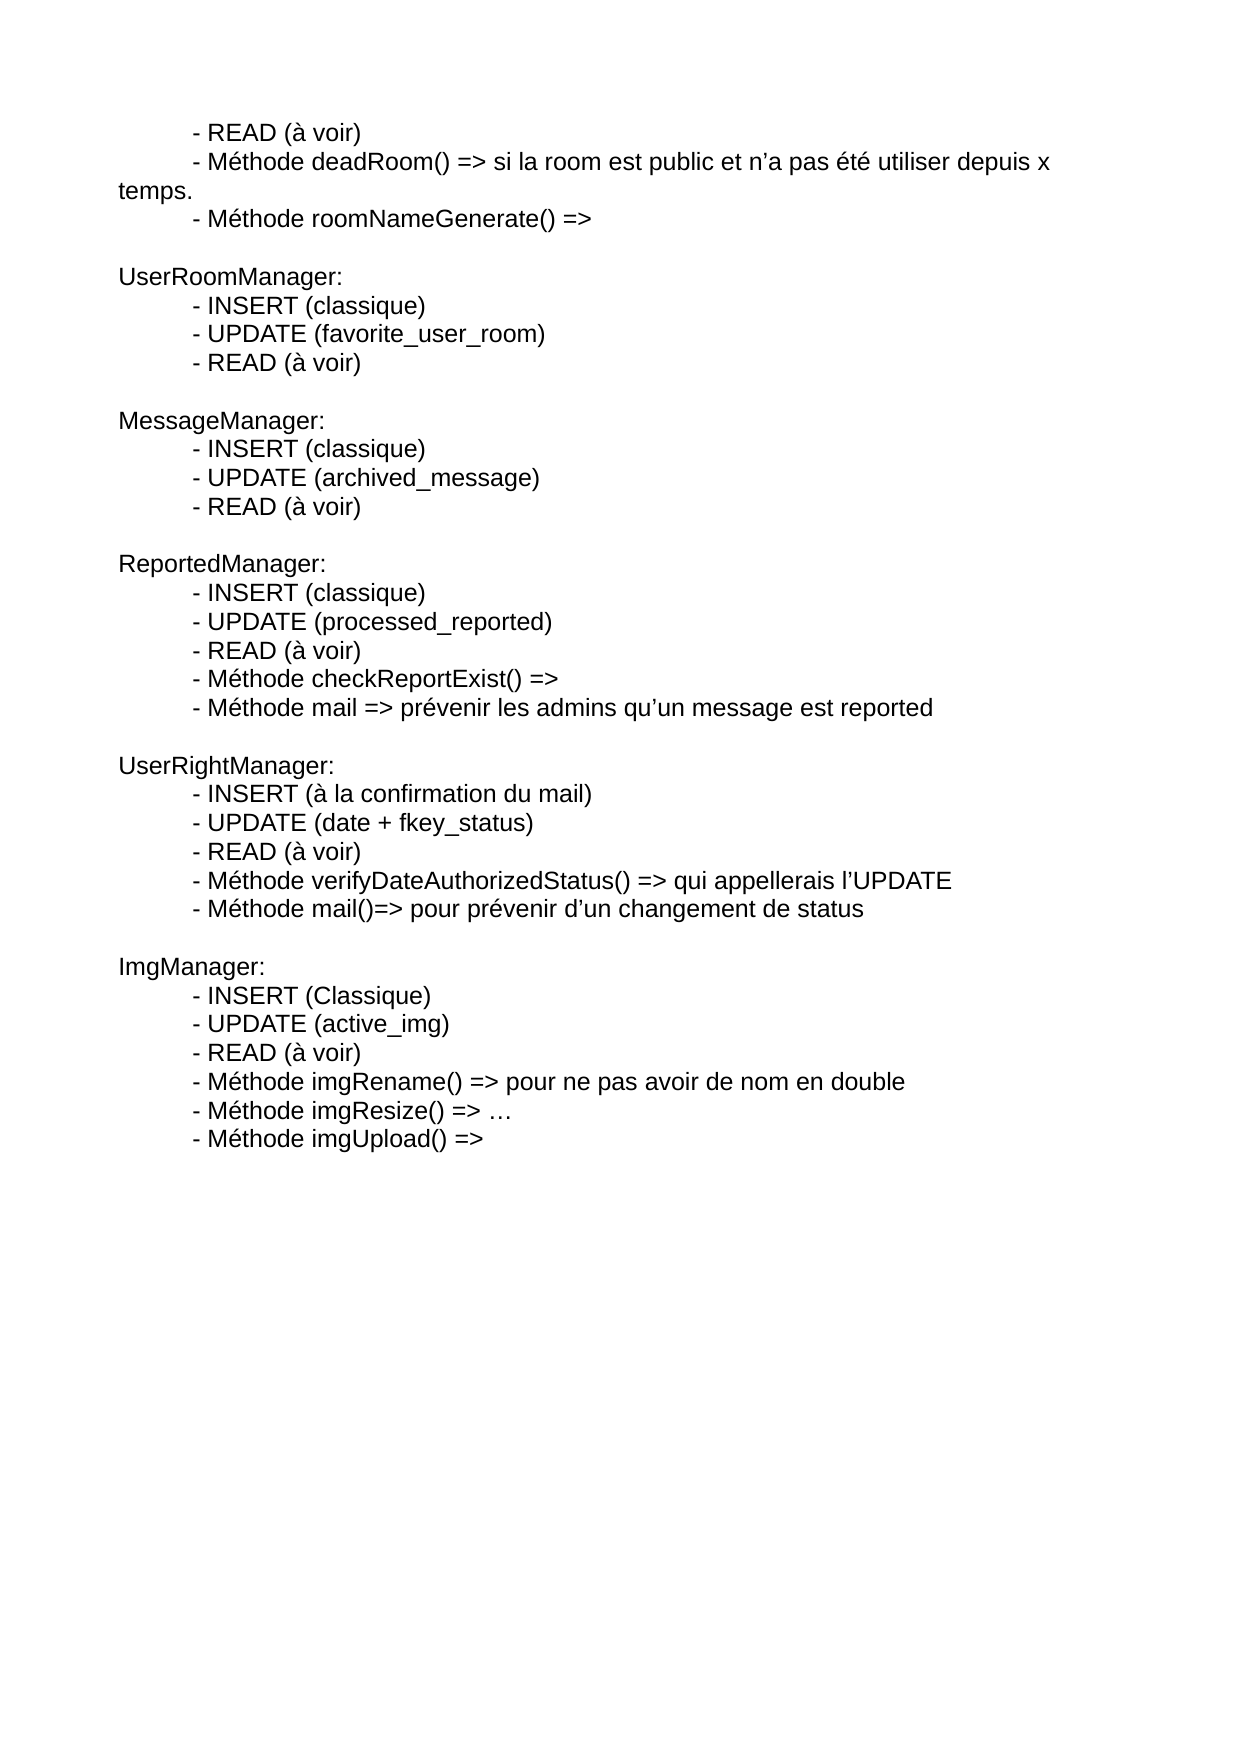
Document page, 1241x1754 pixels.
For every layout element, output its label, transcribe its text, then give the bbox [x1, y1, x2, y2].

text - Méthode mail()=> pour prévenir d’un changement de status [118, 894, 1122, 923]
text UserRightManager: [118, 751, 1122, 779]
text - READ (à voir) [118, 492, 1122, 521]
text MessageManager: [118, 406, 1122, 434]
text - UPDATE (active_img) [118, 1009, 1122, 1038]
text - INSERT (Classique) [118, 981, 1122, 1009]
text ReportedManager: [118, 549, 1122, 578]
text - Méthode deadRoom() => si la room est public et n’a pas été utiliser depuis x temps. [118, 147, 1122, 204]
text - Méthode verifyDateAuthorizedStatus() => qui appellerais l’UPDATE [118, 866, 1122, 894]
text - INSERT (à la confirmation du mail) [118, 779, 1122, 808]
text UserRoomManager: [118, 262, 1122, 291]
text - Méthode checkReportExist() => [118, 664, 1122, 693]
text - Méthode mail => prévenir les admins qu’un message est reported [118, 693, 1122, 722]
text - Méthode roomNameGenerate() => [118, 204, 1122, 233]
text - INSERT (classique) [118, 434, 1122, 463]
text - Méthode imgUpload() => [118, 1124, 1122, 1153]
text ImgManager: [118, 952, 1122, 981]
text - INSERT (classique) [118, 291, 1122, 319]
text - UPDATE (favorite_user_room) [118, 319, 1122, 348]
text - Méthode imgRename() => pour ne pas avoir de nom en double [118, 1067, 1122, 1096]
text - READ (à voir) [118, 1038, 1122, 1067]
text - UPDATE (date + fkey_status) [118, 808, 1122, 837]
text - Méthode imgResize() => … [118, 1096, 1122, 1124]
text - INSERT (classique) [118, 578, 1122, 607]
text - READ (à voir) [118, 348, 1122, 377]
text - READ (à voir) [118, 837, 1122, 866]
text - READ (à voir) [118, 636, 1122, 664]
text - READ (à voir) [118, 118, 1122, 147]
text - UPDATE (archived_message) [118, 463, 1122, 492]
text - UPDATE (processed_reported) [118, 607, 1122, 636]
